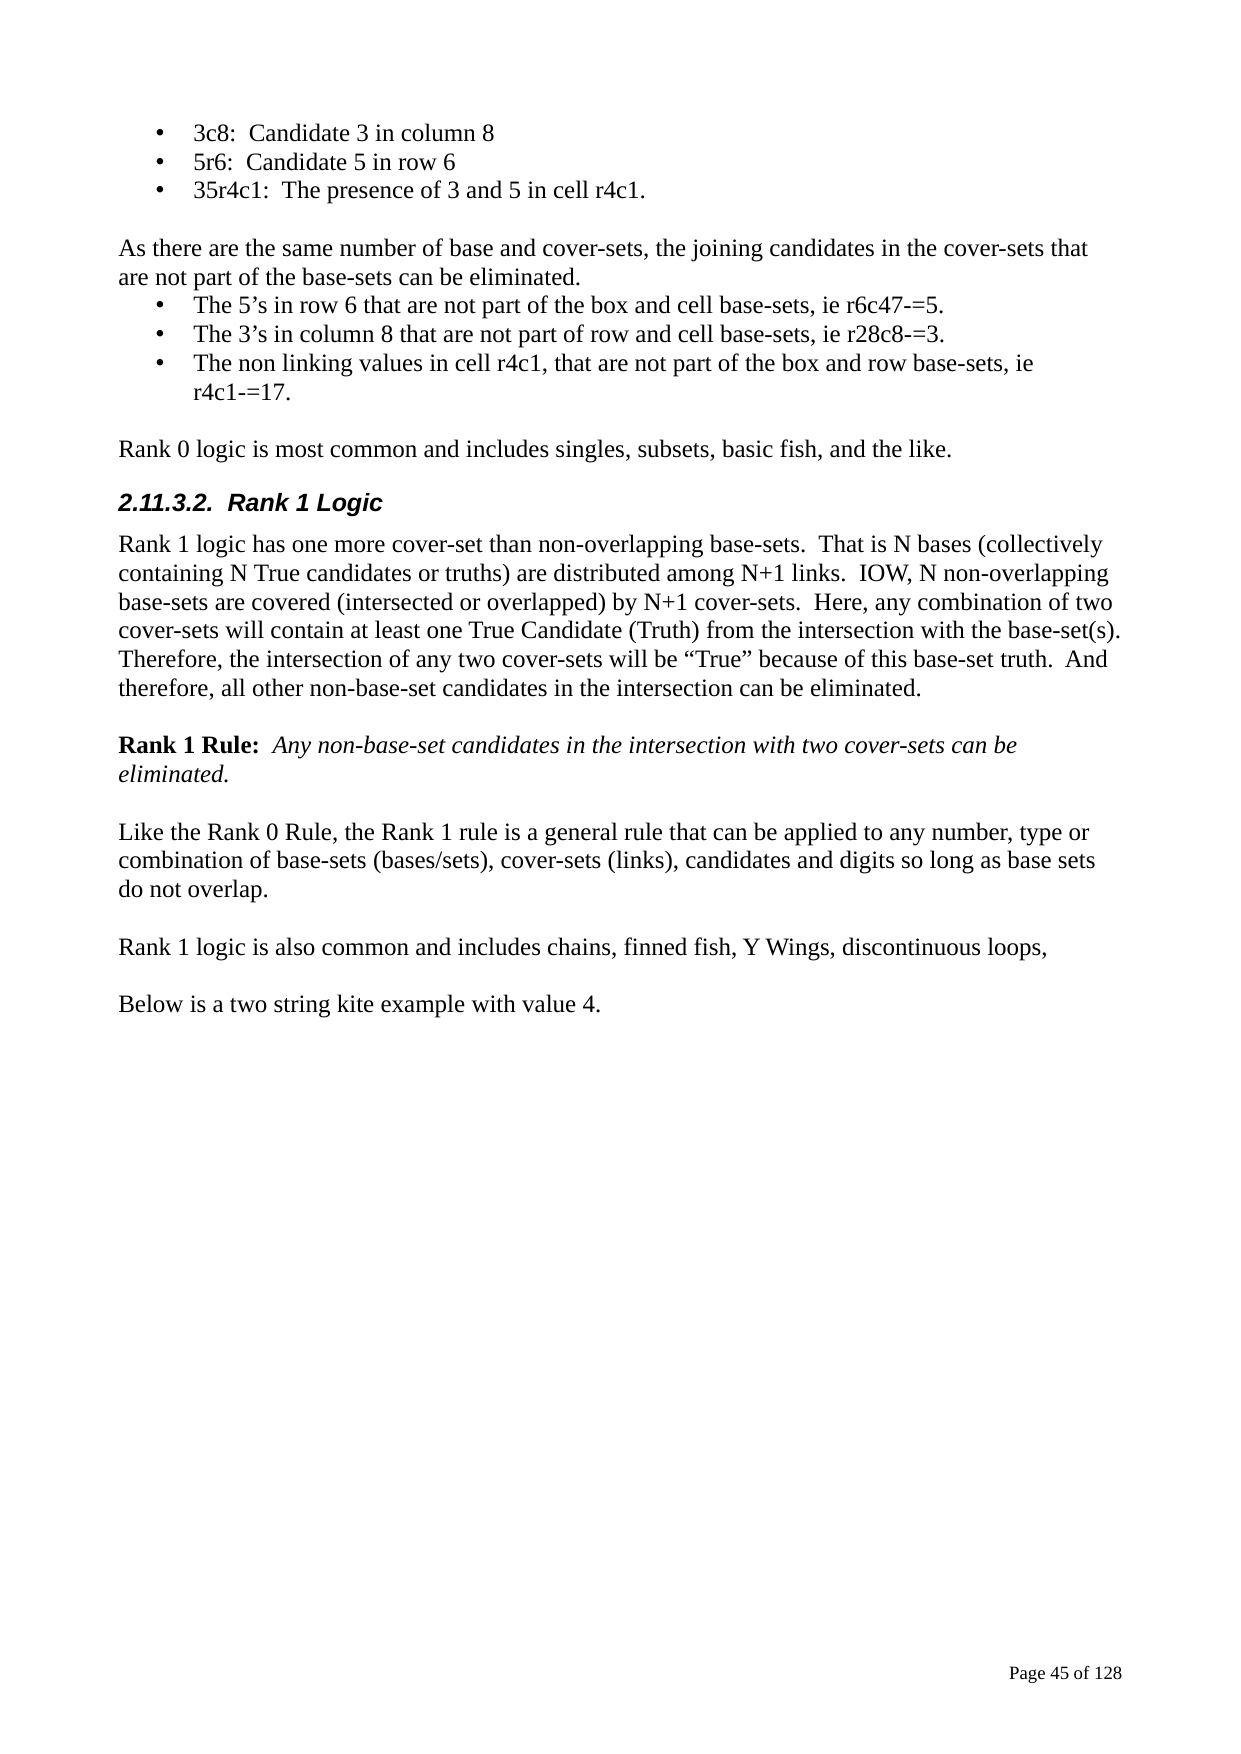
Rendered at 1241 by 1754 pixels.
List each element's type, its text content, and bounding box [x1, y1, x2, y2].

list The 5’s in row 6 that are not part of the box and cell base-sets, ie r6c47-=5. [156, 291, 1122, 319]
list The non linking values in cell r4c1, that are not part of the box and row base-sets, ie r4c1‑=17. [156, 348, 1122, 406]
text Like the Rank 0 Rule, the Rank 1 rule is a general rule that can be applied to any number, type or combination of base-sets (bases/sets), cover-sets (links), candidates and digits so long as base sets do not overlap. [118, 817, 1122, 903]
subtitle Rank 1 Logic [118, 488, 1122, 517]
list 35r4c1: The presence of 3 and 5 in cell r4c1. [156, 176, 1122, 204]
text Rank 1 Rule: Any non-base-set candidates in the intersection with two cover-sets can be eliminated. [118, 731, 1122, 788]
text Rank 1 logic has one more cover-set than non-overlapping base-sets. That is N bases (collectively containing N True candidates or truths) are distributed among N+1 links. IOW, N non-overlapping base-sets are covered (intersected or overlapped) by N+1 cover-sets. Here, any combination of two cover-sets will contain at least one True Candidate (Truth) from the intersection with the base-set(s). Therefore, the intersection of any two cover-sets will be “True” because of this base-set truth. And therefore, all other non-base-set candidates in the intersection can be eliminated. [118, 529, 1122, 702]
text Rank 1 logic is also common and includes chains, finned fish, Y Wings, discontinuous loops, [118, 932, 1122, 961]
list 5r6: Candidate 5 in row 6 [156, 147, 1122, 176]
text As there are the same number of base and cover-sets, the joining candidates in the cover-sets that are not part of the base-sets can be eliminated. [118, 233, 1122, 291]
list 3c8: Candidate 3 in column 8 [156, 118, 1122, 147]
list The 3’s in column 8 that are not part of row and cell base-sets, ie r28c8-=3. [156, 319, 1122, 348]
text Rank 0 logic is most common and includes singles, subsets, basic fish, and the like. [118, 434, 1122, 463]
text Below is a two string kite example with value 4. [118, 989, 1122, 1018]
